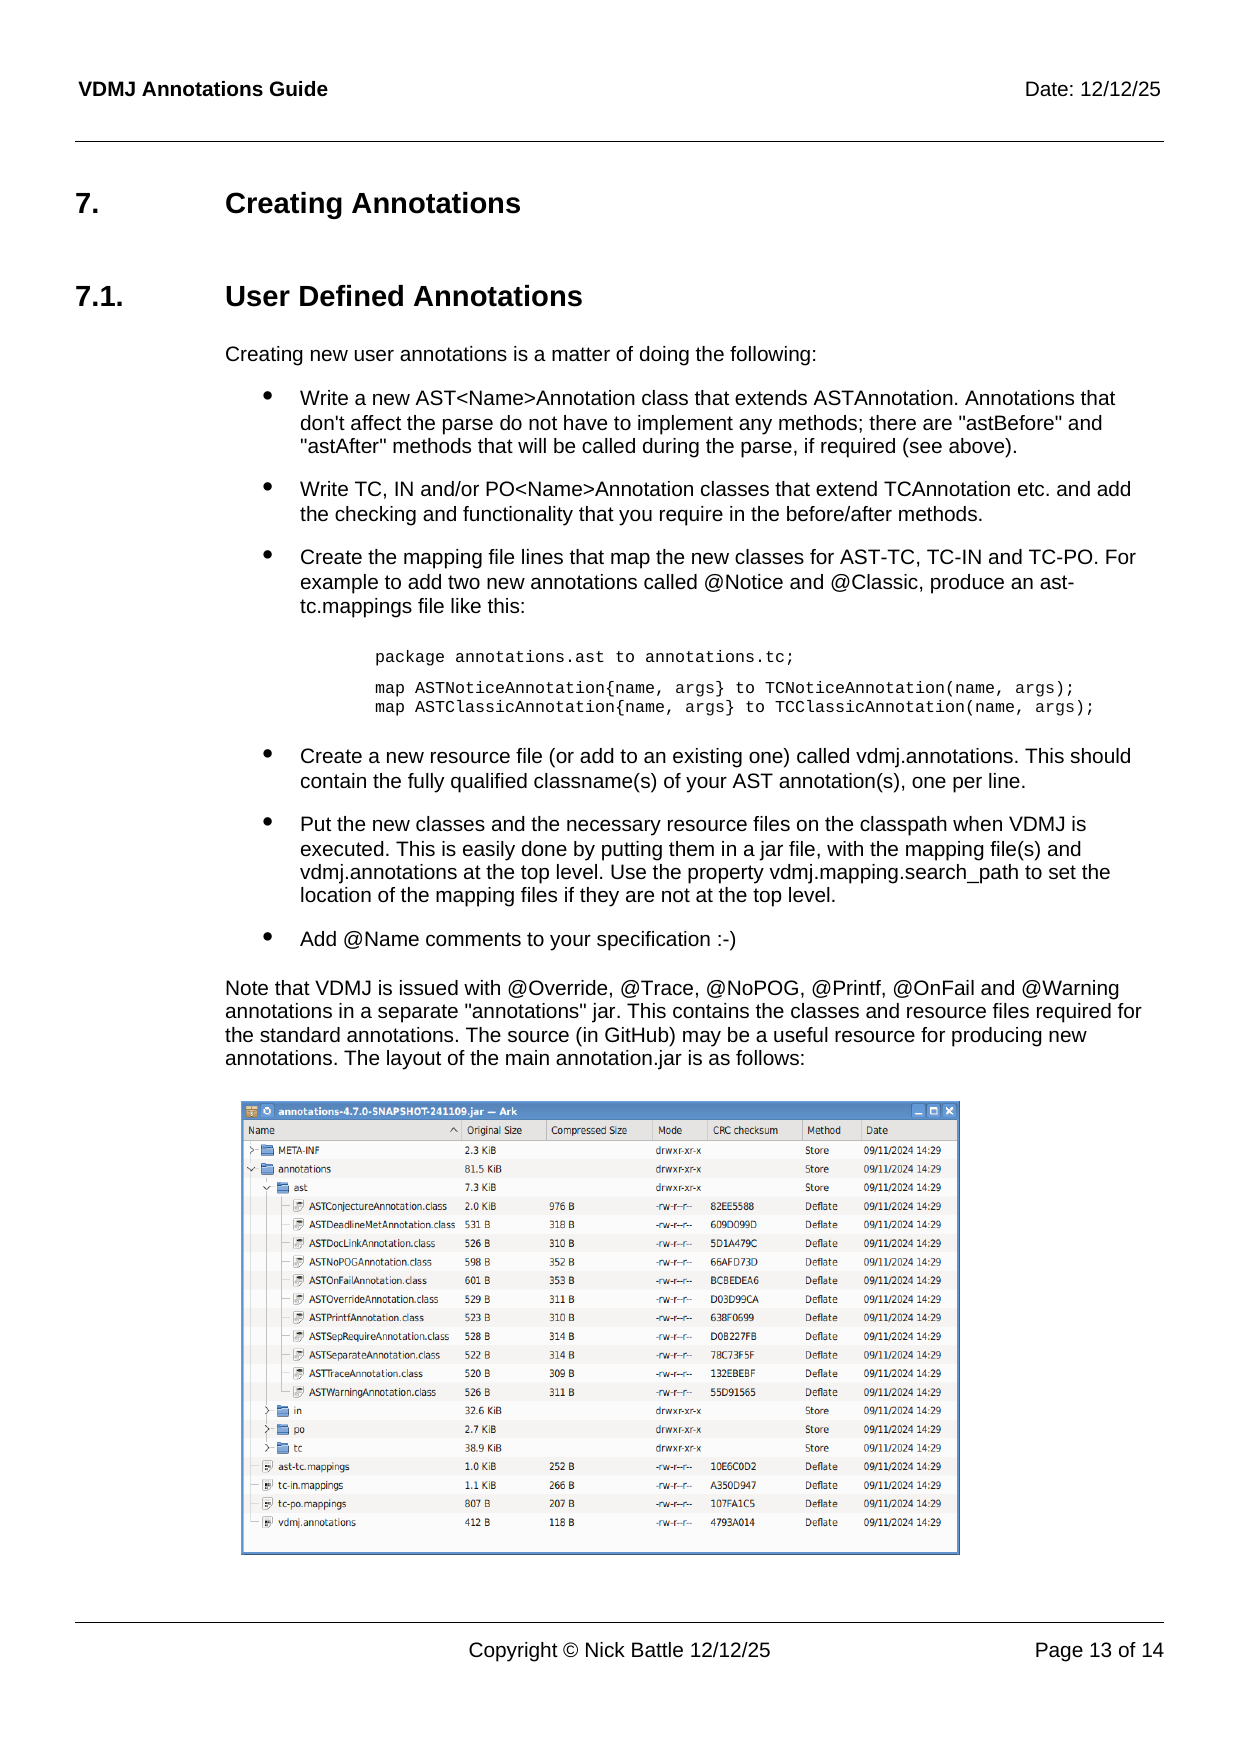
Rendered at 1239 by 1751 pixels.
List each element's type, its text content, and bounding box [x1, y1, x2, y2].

list Add @Name comments to your specification :-) [262, 920, 1164, 952]
list Write a new AST<Name>Annotation class that extends ASTAnnotation. Annotations that don't affect the parse do not have to implement any methods; there are "astBefore" and "astAfter" methods that will be called during the parse, if required (see above). [262, 378, 1164, 457]
list Write TC, IN and/or PO<Name>Annotation classes that extend TCAnnotation etc. and add the checking and functionality that you require in the before/after methods. [262, 470, 1164, 526]
list Create the mapping file lines that map the new classes for AST-TC, TC-IN and TC-PO. For example to add two new annotations called @Notice and @Classic, produce an ast-tc.mappings file like this: [262, 538, 1164, 617]
text Note that VDMJ is issued with @Override, @Trace, @NoPOG, @Printf, @OnFail and @Warning annotations in a separate "annotations" jar. This contains the classes and resource files required for the standard annotations. The source (in GitHub) may be a useful resource for producing new annotations. The layout of the main annotation.jar is as follows: [225, 977, 1164, 1069]
text map ASTNoticeAnnotation{name, args} to TCNoticeAnnotation(name, args); [375, 680, 1164, 699]
text map ASTClassicAnnotation{name, args} to TCClassicAnnotation(name, args); [375, 699, 1164, 718]
list Create a new resource file (or add to an existing one) called vdmj.annotations. This should contain the fully qualified classname(s) of your AST annotation(s), one per line. [262, 737, 1164, 792]
subtitle Creating Annotations [75, 187, 1164, 220]
picture [241, 1101, 960, 1555]
text package annotations.ast to annotations.tc; [375, 630, 1164, 668]
text Creating new user annotations is a matter of doing the following: [225, 343, 1164, 366]
subtitle User Defined Annotations [75, 280, 1164, 313]
list Put the new classes and the necessary resource files on the classpath when VDMJ is executed. This is easily done by putting them in a jar file, with the mapping file(s) and vdmj.annotations at the top level. Use the property vdmj.mapping.search_path to set the location of the mapping files if they are not at the top level. [262, 805, 1164, 907]
